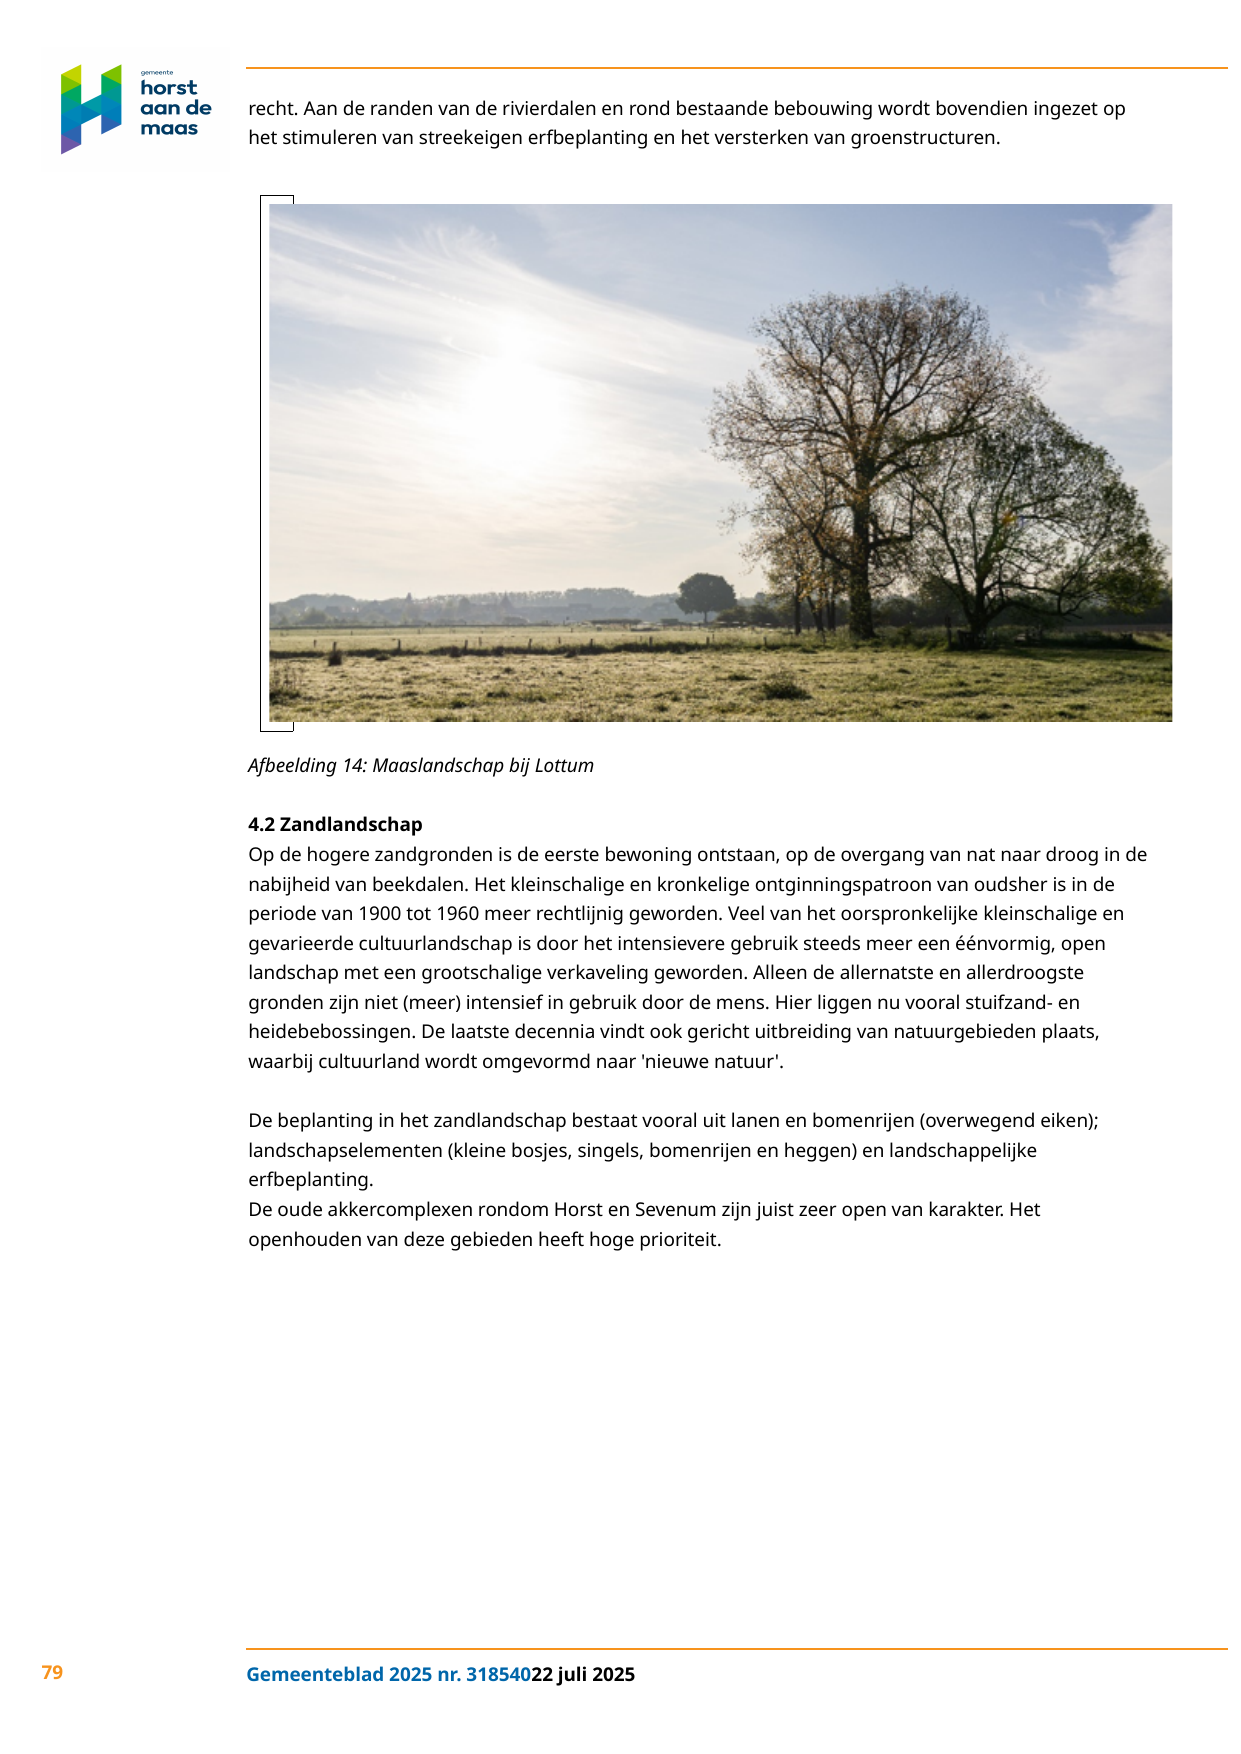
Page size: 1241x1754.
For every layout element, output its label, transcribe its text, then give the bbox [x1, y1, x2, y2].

text Op de hogere zandgronden is de eerste bewoning ontstaan, op de overgang van nat naar droog in de nabijheid van beekdalen. Het kleinschalige en kronkelige ontginningspatroon van oudsher is in de periode van 1900 tot 1960 meer rechtlijnig geworden. Veel van het oorspronkelijke kleinschalige en gevarieerde cultuurlandschap is door het intensievere gebruik steeds meer een éénvormig, open landschap met een grootschalige verkaveling geworden. Alleen de allernatste en allerdroogste gronden zijn niet (meer) intensief in gebruik door de mens. Hier liggen nu vooral stuifzand- en heidebebossingen. De laatste decennia vindt ook gericht uitbreiding van natuurgebieden plaats, waarbij cultuurland wordt omgevormd naar 'nieuwe natuur'. [248, 841, 1152, 1074]
picture [268, 204, 1173, 722]
text De beplanting in het zandlandschap bestaat vooral uit lanen en bomenrijen (overwegend eiken); landschapselementen (kleine bosjes, singels, bomenrijen en heggen) en landschappelijke erfbeplanting. [248, 1107, 1152, 1192]
text 4.2 Zandlandschap [248, 812, 1152, 837]
text Afbeelding 14: Maaslandschap bij Lottum [248, 752, 1152, 778]
text recht. Aan de randen van de rivierdalen en rond bestaande bebouwing wordt bovendien ingezet op het stimuleren van streekeigen erfbeplanting en het versterken van groenstructuren. [248, 95, 1152, 150]
picture [41, 47, 231, 172]
text De oude akkercomplexen rondom Horst en Sevenum zijn juist zeer open van karakter. Het openhouden van deze gebieden heeft hoge prioriteit. [248, 1196, 1152, 1251]
